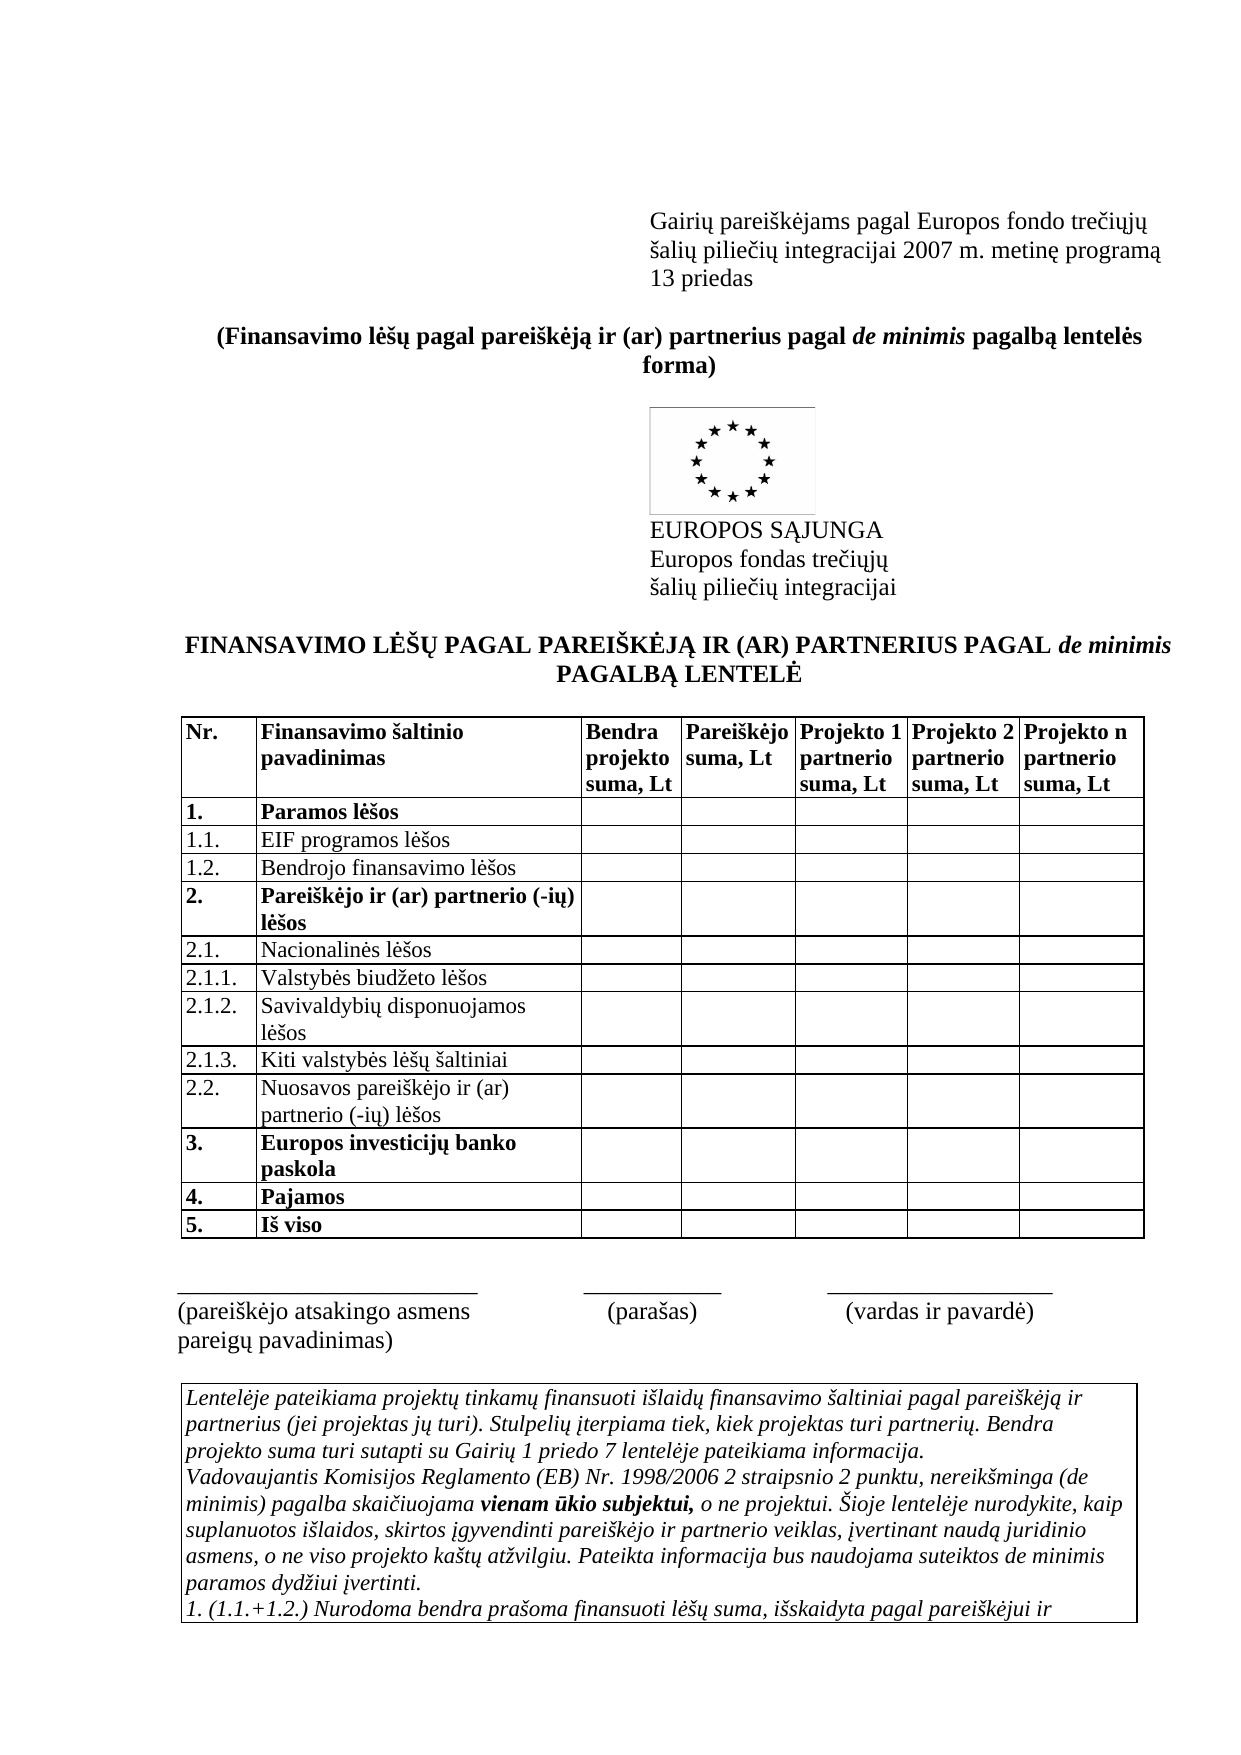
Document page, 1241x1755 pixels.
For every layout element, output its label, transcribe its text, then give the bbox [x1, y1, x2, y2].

table_cell [796, 965, 907, 991]
table_cell Nacionalinės lėšos [257, 937, 581, 963]
table_cell 1.1. [182, 826, 256, 853]
table_cell [582, 1047, 681, 1073]
table_cell [908, 992, 1019, 1045]
text Gairių pareiškėjams pagal Europos fondo trečiųjų [649, 206, 1181, 235]
table_cell [1020, 937, 1143, 963]
table_cell [796, 854, 907, 881]
table_cell 1. [182, 798, 256, 825]
table_cell [682, 992, 795, 1045]
table_header Pareiškėjo suma, Lt [682, 718, 795, 797]
table_cell [682, 1211, 795, 1237]
table_cell 2.1. [182, 937, 256, 963]
text FINANSAVIMO LĖŠŲ PAGAL PAREIŠKĖJĄ IR (AR) PARTNERIUS PAGAL de minimis PAGALBĄ LENTELĖ [177, 630, 1181, 687]
table_cell [796, 1129, 907, 1181]
table_cell [796, 1183, 907, 1209]
table_cell [908, 882, 1019, 935]
table_cell Iš viso [257, 1211, 581, 1237]
table_cell [908, 937, 1019, 963]
table_cell [682, 854, 795, 881]
text šalių piliečių integracijai 2007 m. metinę programą [649, 235, 1181, 263]
table_cell Kiti valstybės lėšų šaltiniai [257, 1047, 581, 1073]
table_cell 1.2. [182, 854, 256, 881]
table_cell [582, 1075, 681, 1127]
table_cell [582, 826, 681, 853]
table_cell 3. [182, 1129, 256, 1181]
table_cell 2.1.3. [182, 1047, 256, 1073]
text Europos fondas trečiųjų [649, 544, 1181, 572]
table_cell Savivaldybių disponuojamos lėšos [257, 992, 581, 1045]
table_cell [908, 854, 1019, 881]
table_header Projekto 1 partnerio suma, Lt [796, 718, 907, 797]
table_cell [582, 882, 681, 935]
table_cell 4. [182, 1183, 256, 1209]
table_cell [682, 826, 795, 853]
table_cell 5. [182, 1211, 256, 1237]
table_cell Valstybės biudžeto lėšos [257, 965, 581, 991]
table_cell [908, 1211, 1019, 1237]
table_cell Nuosavos pareiškėjo ir (ar) partnerio (-ių) lėšos [257, 1075, 581, 1127]
table_cell [908, 1183, 1019, 1209]
table_cell [1020, 1183, 1143, 1209]
table_cell [908, 798, 1019, 825]
text EUROPOS SĄJUNGA [649, 515, 1181, 544]
text šalių piliečių integracijai [649, 572, 1181, 601]
table_cell EIF programos lėšos [257, 826, 581, 853]
table_cell [682, 1183, 795, 1209]
table_cell [582, 854, 681, 881]
text pareigų pavadinimas) [177, 1325, 1181, 1354]
table_cell [796, 1047, 907, 1073]
table_cell [796, 882, 907, 935]
table_header Nr. [182, 718, 256, 797]
table_cell [582, 965, 681, 991]
table_header Bendra projekto suma, Lt [582, 718, 681, 797]
text 13 priedas [649, 263, 1181, 292]
table_cell [908, 1075, 1019, 1127]
text (pareiškėjo atsakingo asmens (parašas) (vardas ir pavardė) [177, 1296, 1181, 1325]
table_header Projekto 2 partnerio suma, Lt [908, 718, 1019, 797]
table_cell [682, 882, 795, 935]
table_cell [908, 826, 1019, 853]
table_cell [908, 1129, 1019, 1181]
table_header Projekto n partnerio suma, Lt [1020, 718, 1143, 797]
table_cell [1020, 798, 1143, 825]
table_cell [582, 1183, 681, 1209]
table_header Finansavimo šaltinio pavadinimas [257, 718, 581, 797]
table_cell [796, 937, 907, 963]
table_cell [1020, 826, 1143, 853]
table_cell Pareiškėjo ir (ar) partnerio (-ių) lėšos [257, 882, 581, 935]
table_cell 2.1.2. [182, 992, 256, 1045]
table_cell [582, 992, 681, 1045]
table_cell 2.1.1. [182, 965, 256, 991]
table_cell [682, 1075, 795, 1127]
table_cell [908, 965, 1019, 991]
table_cell [1020, 882, 1143, 935]
table_cell [1020, 1211, 1143, 1237]
table_cell [582, 1211, 681, 1237]
table_cell Europos investicijų banko paskola [257, 1129, 581, 1181]
table_header Lentelėje pateikiama projektų tinkamų finansuoti išlaidų finansavimo šaltiniai pagal pareiškėją ir partnerius (jei projektas jų turi). Stulpelių įterpiama tiek, kiek projektas turi partnerių. Bendra projekto suma turi sutapti su Gairių 1 priedo 7 lentelėje pateikiama informacija. Vadovaujantis Komisijos Reglamento (EB) Nr. 1998/2006 2 straipsnio 2 punktu, nereikšminga (de minimis) pagalba skaičiuojama vienam ūkio subjektui, o ne projektui. Šioje lentelėje nurodykite, kaip suplanuotos išlaidos, skirtos įgyvendinti pareiškėjo ir partnerio veiklas, įvertinant naudą juridinio asmens, o ne viso projekto kaštų atžvilgiu. Pateikta informacija bus naudojama suteiktos de minimis paramos dydžiui įvertinti. 1. (1.1.+1.2.) Nurodoma bendra prašoma finansuoti lėšų suma, išskaidyta pagal pareiškėjui ir [182, 1384, 1136, 1621]
table_cell [796, 826, 907, 853]
table_cell [908, 1047, 1019, 1073]
table_cell [682, 1047, 795, 1073]
table_cell [796, 798, 907, 825]
table_cell [1020, 965, 1143, 991]
table_cell [1020, 992, 1143, 1045]
text ________________________ ___________ __________________ [177, 1268, 1181, 1296]
table_cell [682, 798, 795, 825]
table_cell [796, 1211, 907, 1237]
table_cell Bendrojo finansavimo lėšos [257, 854, 581, 881]
table_cell Paramos lėšos [257, 798, 581, 825]
table_cell [796, 992, 907, 1045]
table_cell 2. [182, 882, 256, 935]
text (Finansavimo lėšų pagal pareiškėją ir (ar) partnerius pagal de minimis pagalbą lentelės forma) [177, 321, 1181, 378]
table_cell [796, 1075, 907, 1127]
table_cell [1020, 1075, 1143, 1127]
table_cell [682, 1129, 795, 1181]
table_cell [682, 937, 795, 963]
table_cell [682, 965, 795, 991]
table_cell [582, 937, 681, 963]
table_cell [582, 1129, 681, 1181]
table_cell [1020, 854, 1143, 881]
table_cell Pajamos [257, 1183, 581, 1209]
table_cell [582, 798, 681, 825]
table_cell [1020, 1047, 1143, 1073]
table_cell 2.2. [182, 1075, 256, 1127]
table_cell [1020, 1129, 1143, 1181]
